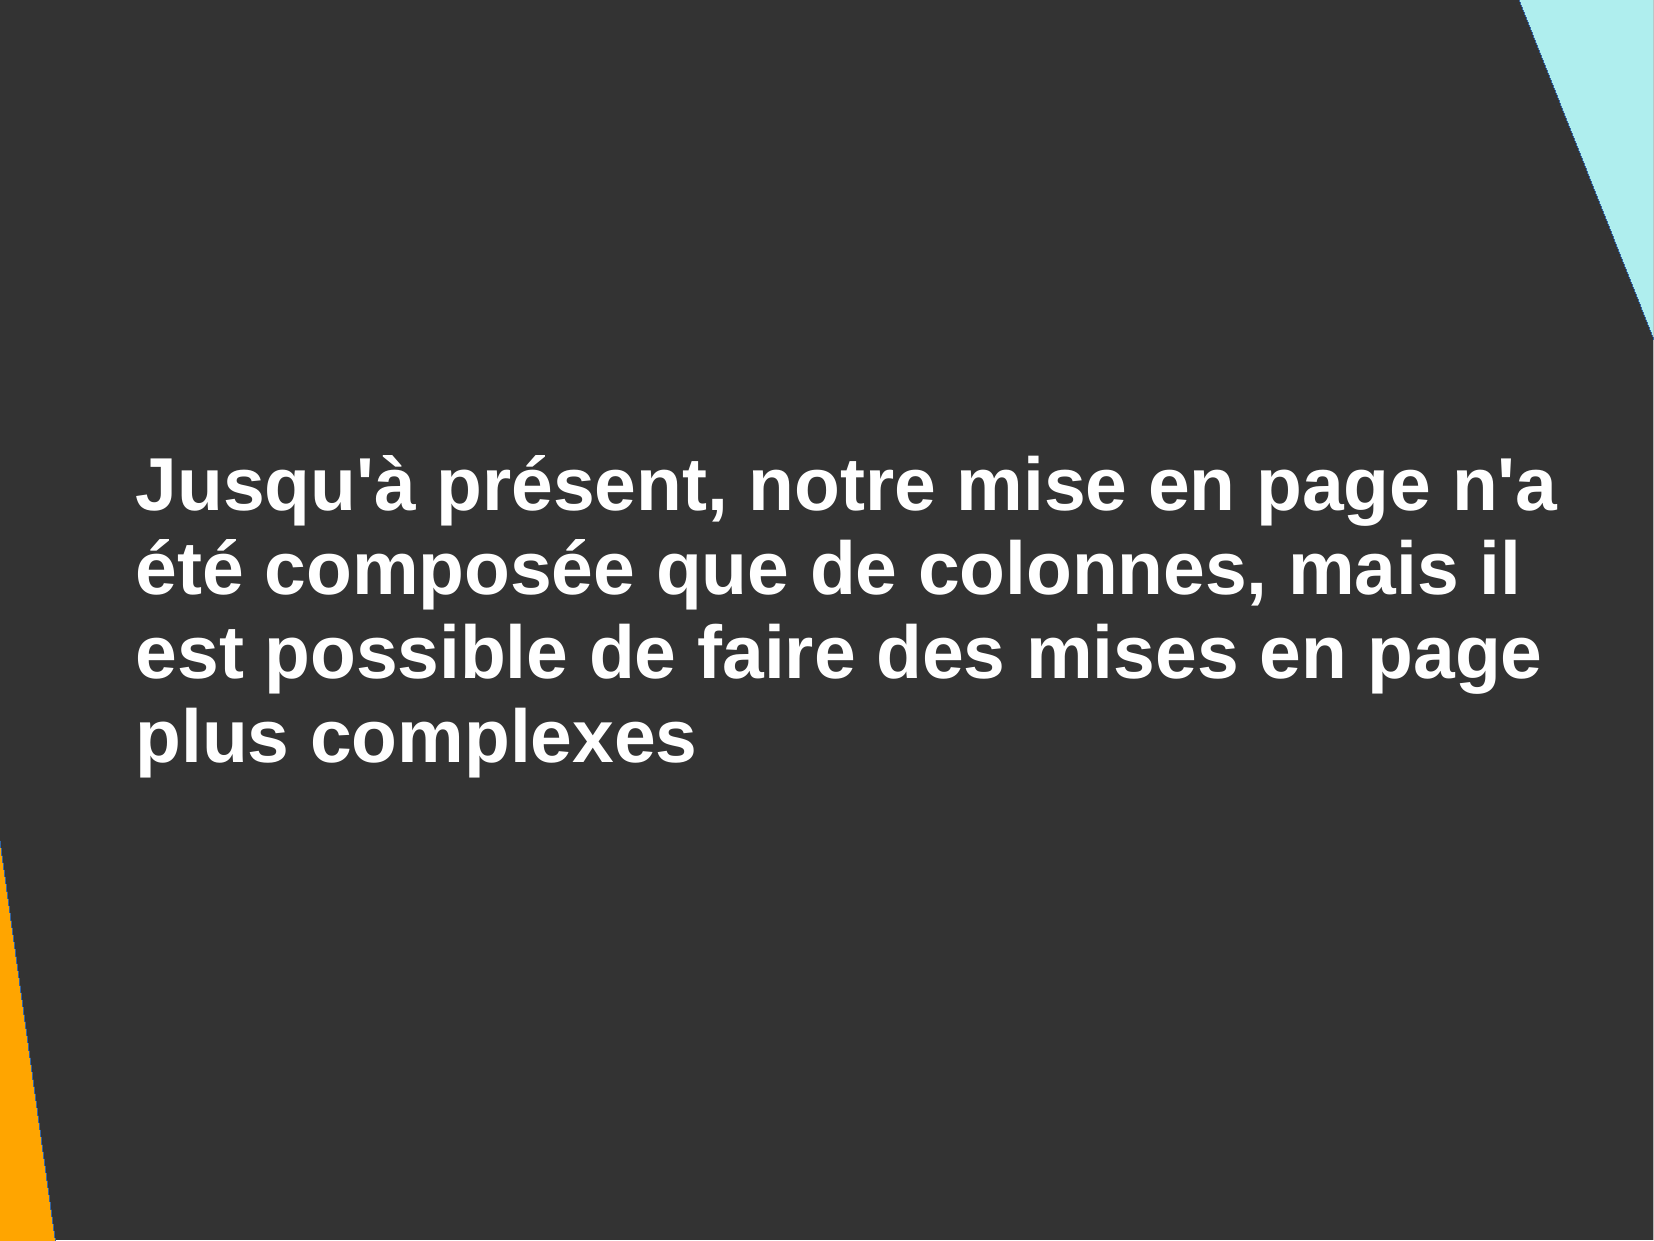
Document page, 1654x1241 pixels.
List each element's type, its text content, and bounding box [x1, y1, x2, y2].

text_box [0, 840, 56, 1241]
list Jusqu'à présent, notre mise en page n'a été composée que de colonnes, mais il est possible de faire des mises en page plus complexes [64, 442, 1589, 798]
text_box [1519, 0, 1654, 340]
